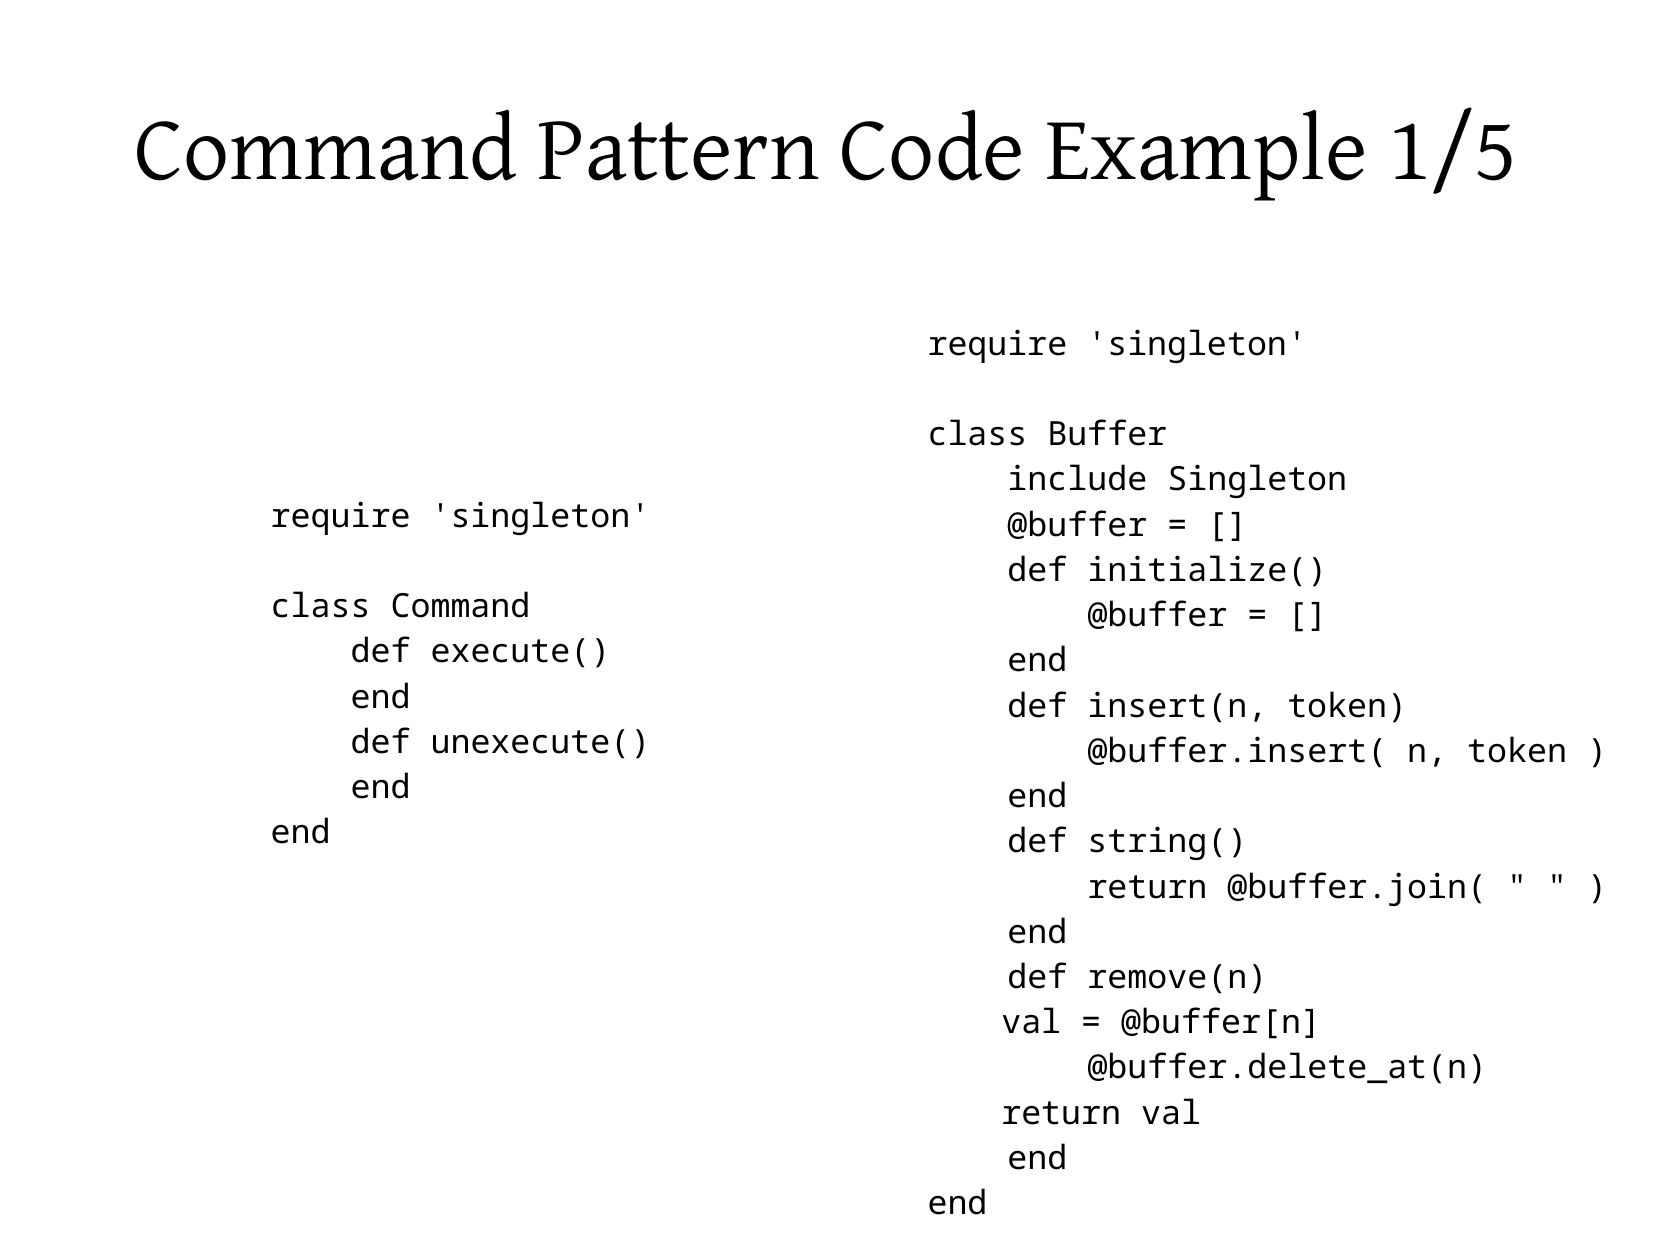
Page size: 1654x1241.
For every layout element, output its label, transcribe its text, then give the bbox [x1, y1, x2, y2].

title Command Pattern Code Example 1/5 [82, 49, 1571, 257]
text_box require 'singleton' class Command def execute() end def unexecute() end end [255, 484, 686, 934]
text_box require 'singleton' class Buffer include Singleton @buffer = [] def initialize() @buffer = [] end def insert(n, token) @buffer.insert( n, token ) end def string() return @buffer.join( " " ) end def remove(n) val = @buffer[n] @buffer.delete_at(n) return val end end [912, 312, 1512, 993]
